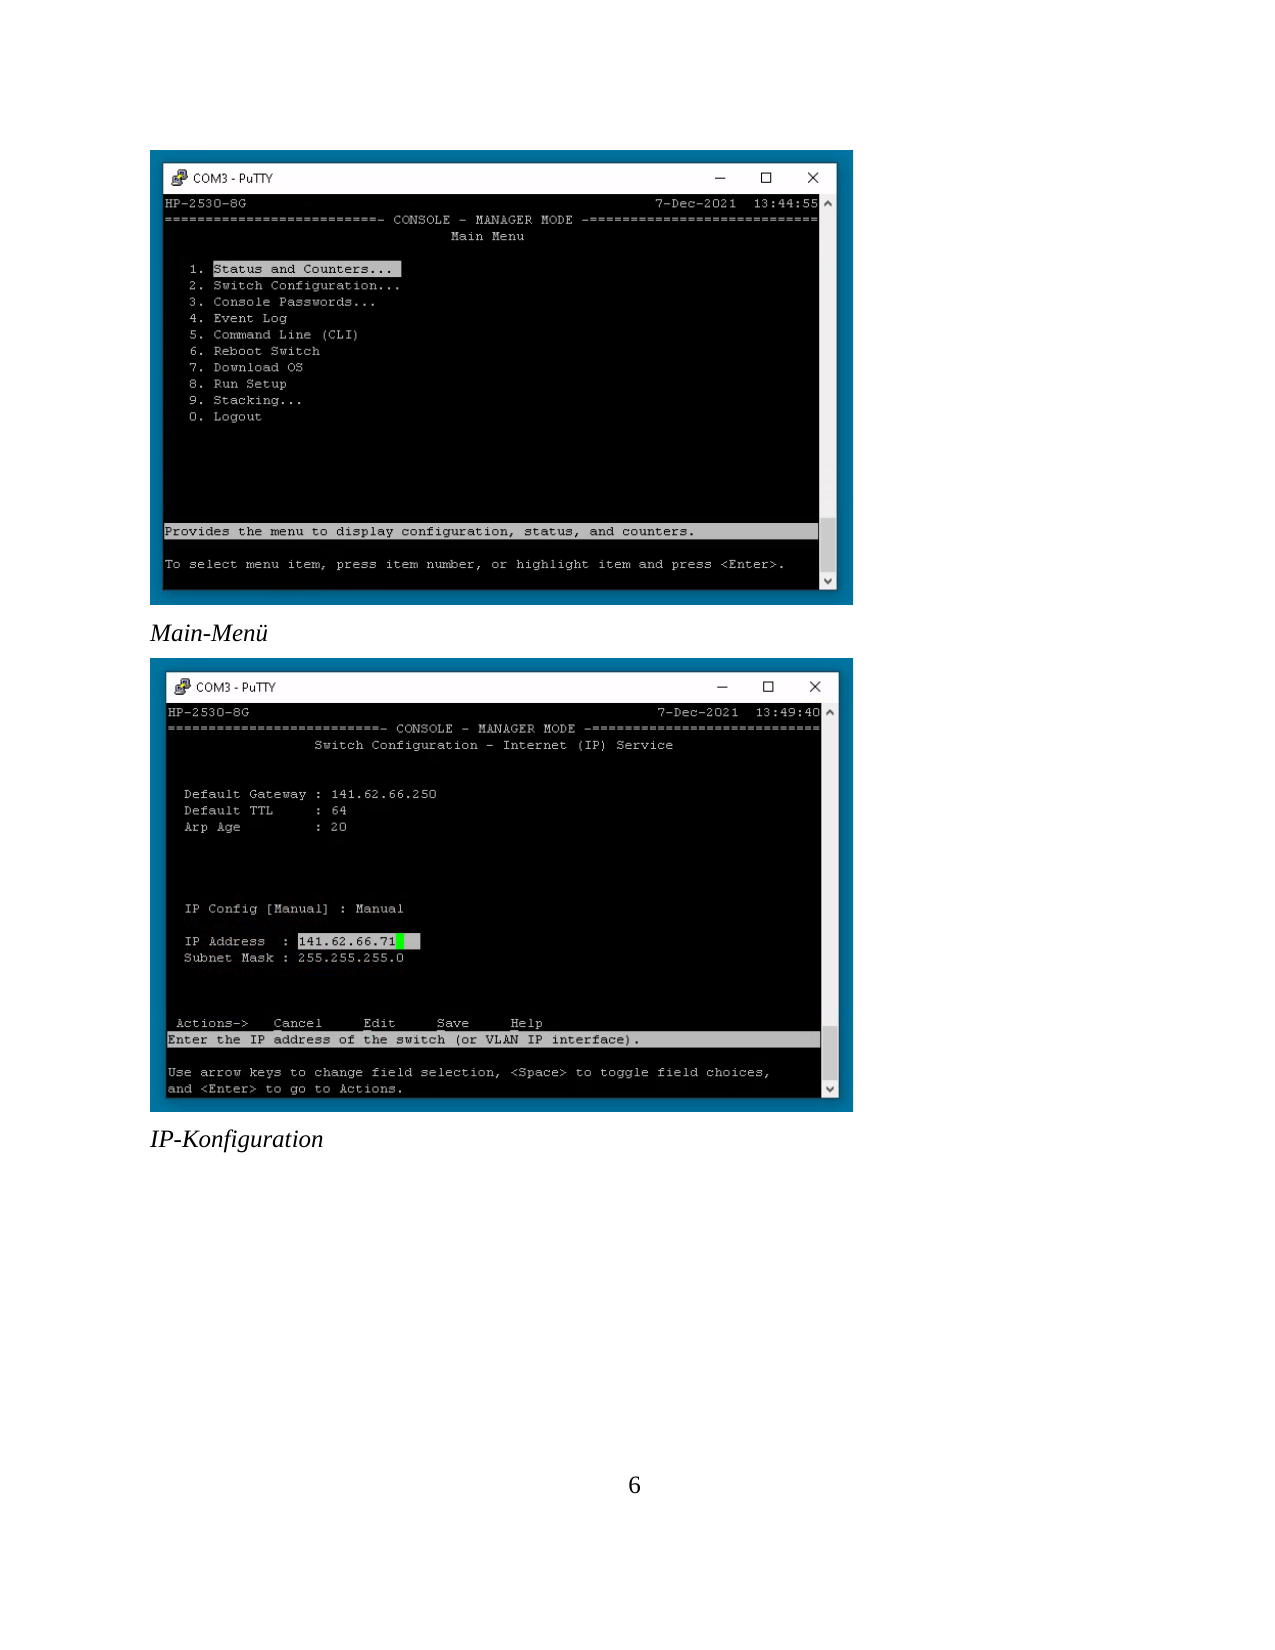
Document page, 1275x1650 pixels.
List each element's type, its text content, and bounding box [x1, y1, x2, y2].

text Main-Menü [150, 618, 1125, 646]
text IP-Konfiguration [150, 1124, 1125, 1152]
picture [163, 163, 838, 590]
picture [166, 672, 840, 1098]
